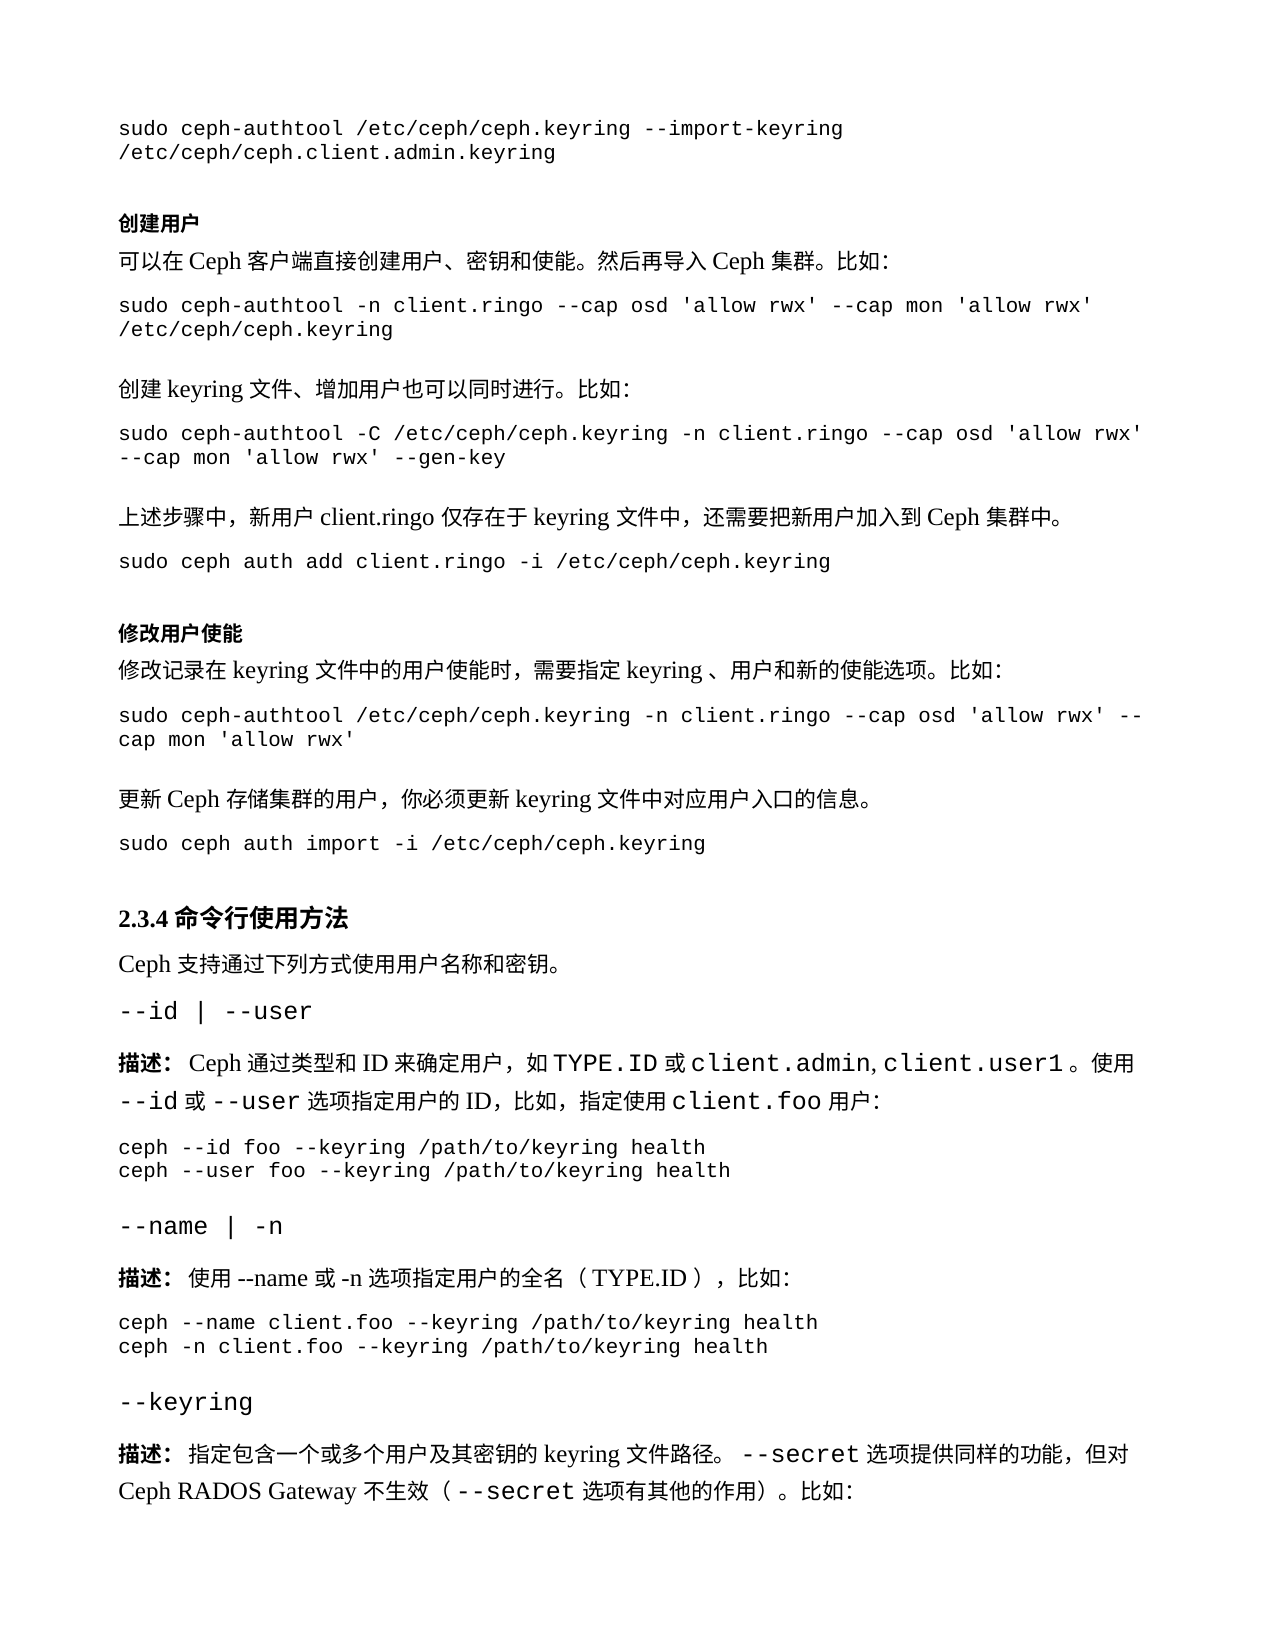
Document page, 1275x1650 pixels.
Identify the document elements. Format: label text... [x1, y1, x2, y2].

text ceph --user foo --keyring /path/to/keyring health [118, 1160, 1157, 1184]
text 更新 Ceph 存储集群的用户，你必须更新 keyring 文件中对应用户入口的信息。 [118, 782, 1157, 813]
text 上述步骤中，新用户 client.ringo 仅存在于 keyring 文件中，还需要把新用户加入到 Ceph 集群中。 [118, 500, 1157, 532]
text sudo ceph-authtool /etc/ceph/ceph.keyring -n client.ringo --cap osd 'allow rwx' --cap mon 'allow rwx' [118, 705, 1157, 752]
subtitle 2.3.4 命令行使用方法 [118, 899, 1157, 935]
text sudo ceph-authtool -C /etc/ceph/ceph.keyring -n client.ringo --cap osd 'allow rwx' --cap mon 'allow rwx' --gen-key [118, 423, 1157, 471]
text sudo ceph auth add client.ringo -i /etc/ceph/ceph.keyring [118, 551, 1157, 575]
text 创建 keyring 文件、增加用户也可以同时进行。比如： [118, 372, 1157, 404]
subtitle 修改用户使能 [118, 617, 1157, 647]
text sudo ceph-authtool -n client.ringo --cap osd 'allow rwx' --cap mon 'allow rwx' /etc/ceph/ceph.keyring [118, 295, 1157, 342]
text --name | -n [118, 1213, 1157, 1242]
text sudo ceph auth import -i /etc/ceph/ceph.keyring [118, 833, 1157, 857]
text --keyring [118, 1389, 1157, 1417]
text sudo ceph-authtool /etc/ceph/ceph.keyring --import-keyring /etc/ceph/ceph.client.admin.keyring [118, 118, 1157, 165]
text 可以在 Ceph 客户端直接创建用户、密钥和使能。然后再导入 Ceph 集群。比如： [118, 244, 1157, 276]
text 修改记录在 keyring 文件中的用户使能时，需要指定 keyring 、用户和新的使能选项。比如： [118, 653, 1157, 685]
text 描述： 指定包含一个或多个用户及其密钥的 keyring 文件路径。 --secret 选项提供同样的功能，但对 Ceph RADOS Gateway 不生效（ --secret 选项有其他的作用）。比如： [118, 1437, 1157, 1507]
text 描述： Ceph 通过类型和 ID 来确定用户，如 TYPE.ID 或 client.admin, client.user1 。使用 --id 或 --user 选项指定用户的 ID，比如，指定使用 client.foo 用户： [118, 1046, 1157, 1117]
subtitle 创建用户 [118, 207, 1157, 238]
text ceph --name client.foo --keyring /path/to/keyring health [118, 1312, 1157, 1336]
text ceph --id foo --keyring /path/to/keyring health [118, 1137, 1157, 1160]
text Ceph 支持通过下列方式使用用户名称和密钥。 [118, 947, 1157, 979]
text ceph -n client.foo --keyring /path/to/keyring health [118, 1336, 1157, 1359]
text --id | --user [118, 999, 1157, 1027]
text 描述： 使用 --name 或 -n 选项指定用户的全名（ TYPE.ID ），比如： [118, 1261, 1157, 1293]
